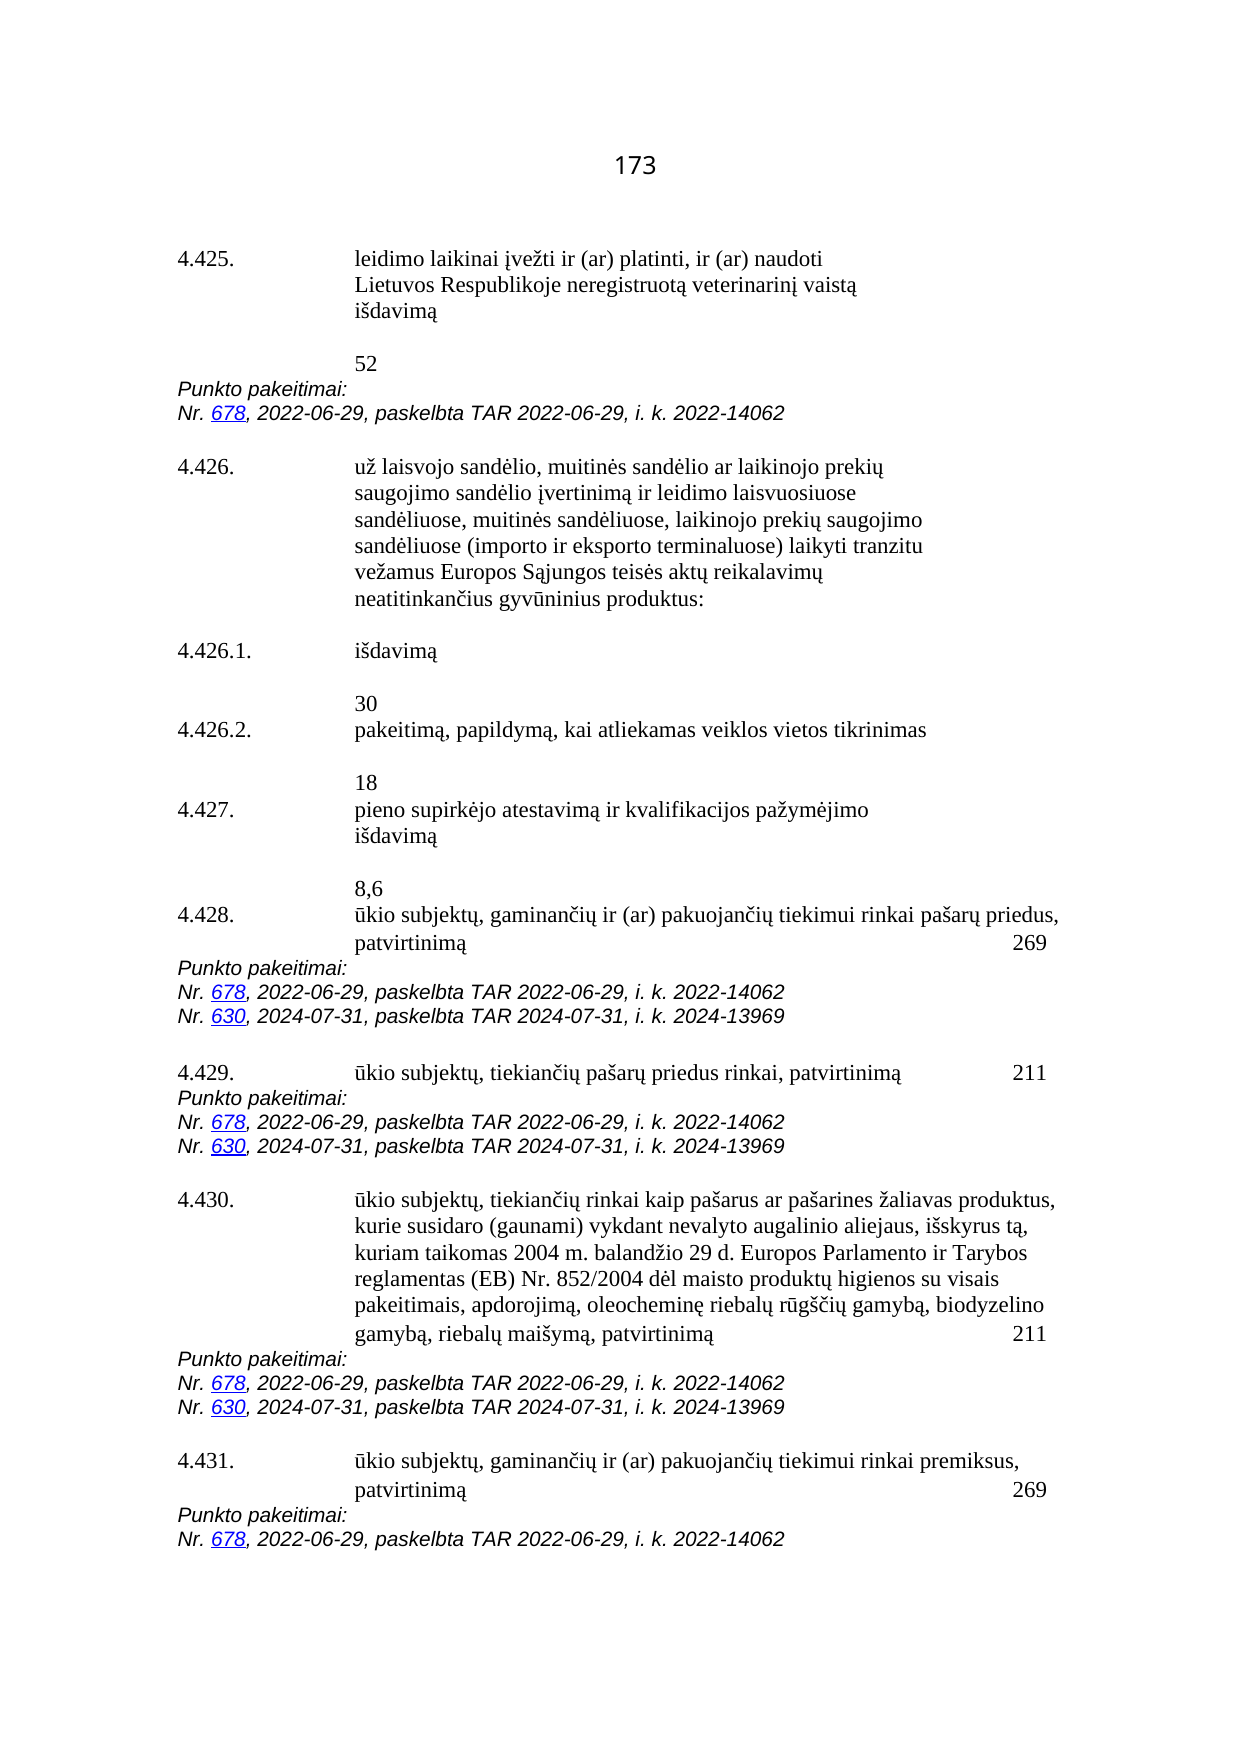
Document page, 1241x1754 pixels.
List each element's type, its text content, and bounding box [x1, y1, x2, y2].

text Nr. 678, 2022-06-29, paskelbta TAR 2022-06-29, i. k. 2022-14062 [177, 400, 1092, 424]
text 4.427. pieno supirkėjo atestavimą ir kvalifikacijos pažymėjimo išdavimą 8,6 [177, 796, 945, 901]
text 4.431. ūkio subjektų, gaminančių ir (ar) pakuojančių tiekimui rinkai premiksus, patvirtinimą 269 [177, 1447, 1092, 1502]
text Nr. 678, 2022-06-29, paskelbta TAR 2022-06-29, i. k. 2022-14062 [177, 1526, 1092, 1550]
text Punkto pakeitimai: [177, 1347, 1092, 1371]
text Punkto pakeitimai: [177, 956, 1092, 980]
text Nr. 630, 2024-07-31, paskelbta TAR 2024-07-31, i. k. 2024-13969 [177, 1394, 1092, 1418]
text Nr. 630, 2024-07-31, paskelbta TAR 2024-07-31, i. k. 2024-13969 [177, 1133, 1092, 1157]
text Punkto pakeitimai: [177, 1502, 1092, 1526]
text Punkto pakeitimai: [177, 376, 1092, 400]
text 4.429. ūkio subjektų, tiekiančių pašarų priedus rinkai, patvirtinimą 211 [177, 1057, 1092, 1086]
text 4.428. ūkio subjektų, gaminančių ir (ar) pakuojančių tiekimui rinkai pašarų priedus, patvirtinimą 269 [177, 901, 1092, 956]
text Nr. 678, 2022-06-29, paskelbta TAR 2022-06-29, i. k. 2022-14062 [177, 1109, 1092, 1133]
text Nr. 678, 2022-06-29, paskelbta TAR 2022-06-29, i. k. 2022-14062 [177, 980, 1092, 1004]
text 4.425. leidimo laikinai įvežti ir (ar) platinti, ir (ar) naudoti Lietuvos Respublikoje neregistruotą veterinarinį vaistą išdavimą 52 [177, 244, 871, 376]
text 4.430. ūkio subjektų, tiekiančių rinkai kaip pašarus ar pašarines žaliavas produktus, kurie susidaro (gaunami) vykdant nevalyto augalinio aliejaus, išskyrus tą, kuriam taikomas 2004 m. balandžio 29 d. Europos Parlamento ir Tarybos reglamentas (EB) Nr. 852/2004 dėl maisto produktų higienos su visais pakeitimais, apdorojimą, oleocheminę riebalų rūgščių gamybą, biodyzelino gamybą, riebalų maišymą, patvirtinimą 211 [177, 1186, 1092, 1347]
text 4.426.1. išdavimą 30 [177, 637, 945, 717]
text Nr. 630, 2024-07-31, paskelbta TAR 2024-07-31, i. k. 2024-13969 [177, 1004, 1092, 1028]
text Punkto pakeitimai: [177, 1086, 1092, 1109]
text Nr. 678, 2022-06-29, paskelbta TAR 2022-06-29, i. k. 2022-14062 [177, 1371, 1092, 1394]
text 4.426.2. pakeitimą, papildymą, kai atliekamas veiklos vietos tikrinimas 18 [177, 717, 945, 796]
text 4.426. už laisvojo sandėlio, muitinės sandėlio ar laikinojo prekių saugojimo sandėlio įvertinimą ir leidimo laisvuosiuose sandėliuose, muitinės sandėliuose, laikinojo prekių saugojimo sandėliuose (importo ir eksporto terminaluose) laikyti tranzitu vežamus Europos Sąjungos teisės aktų reikalavimų neatitinkančius gyvūninius produktus: [177, 453, 945, 637]
